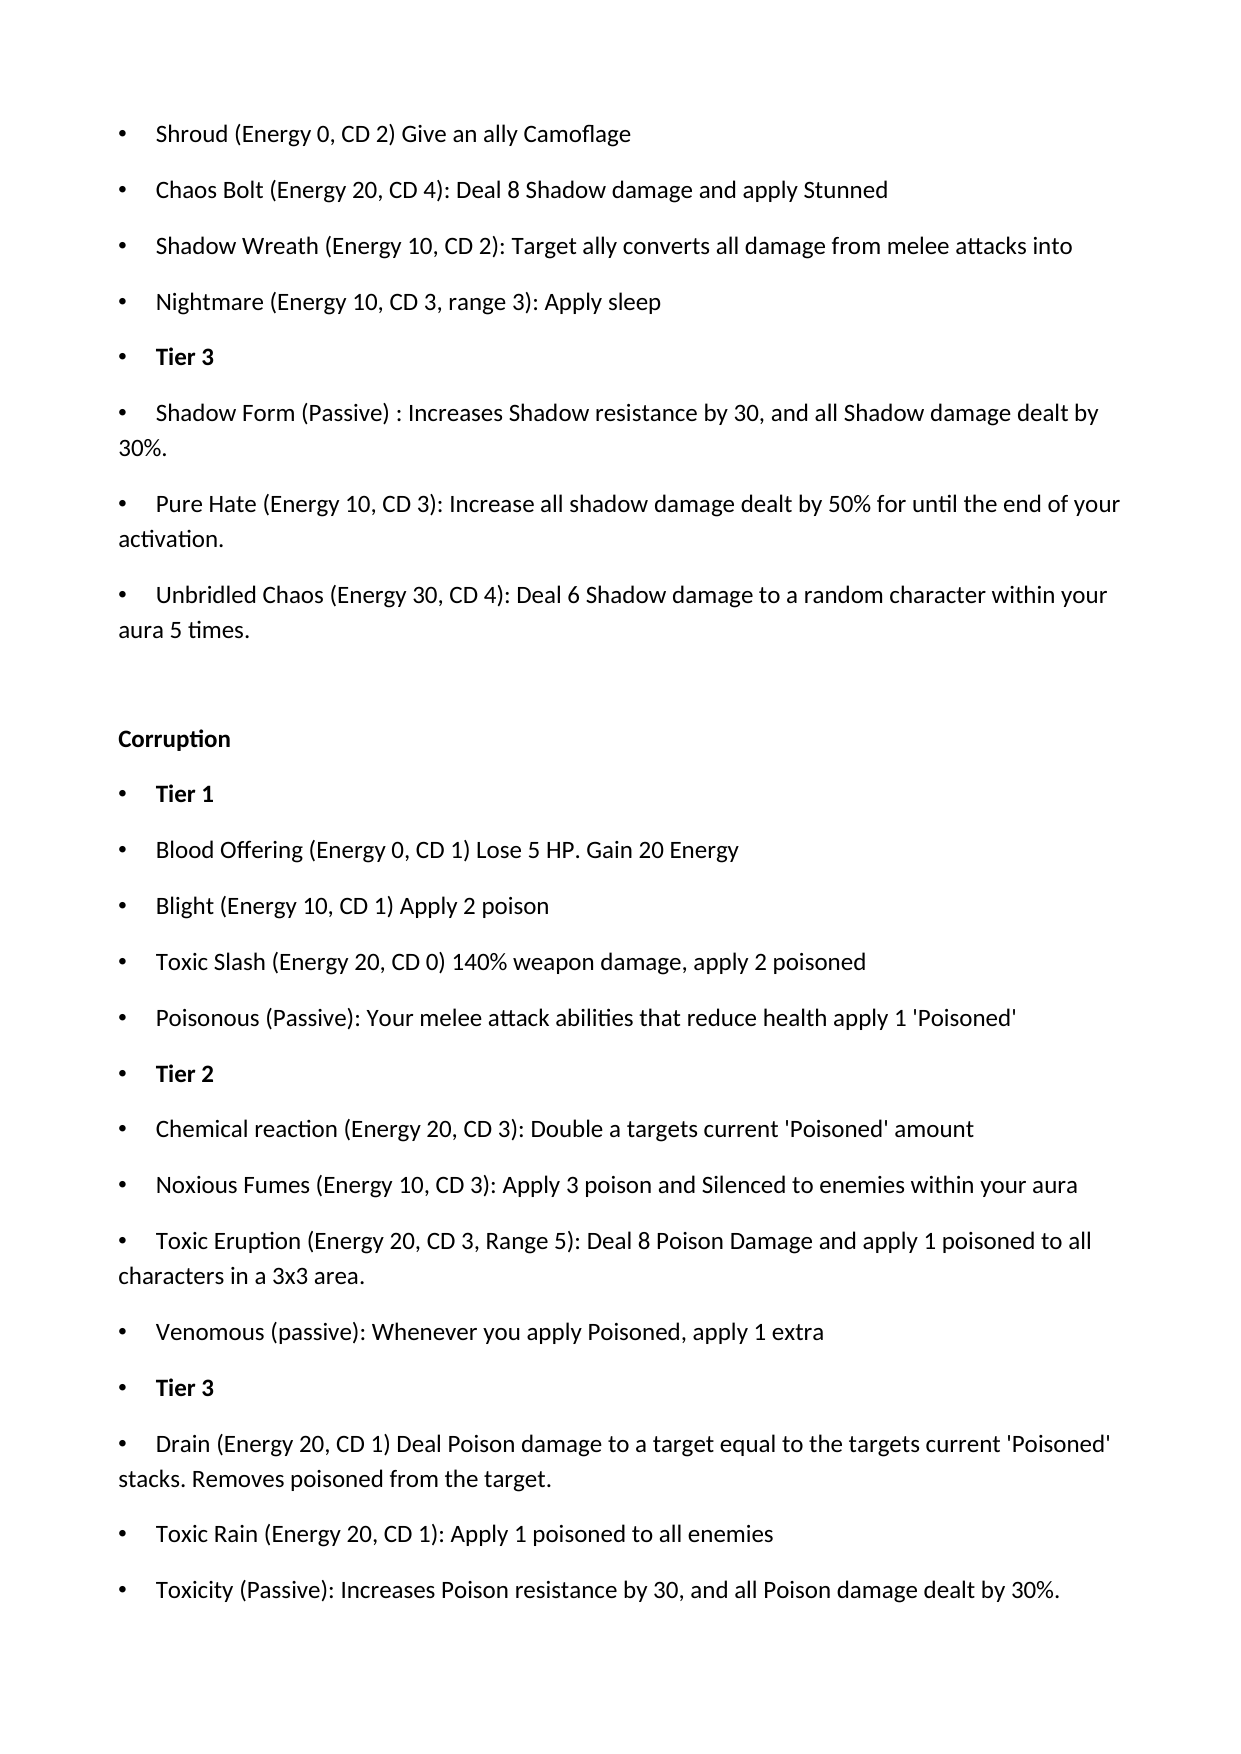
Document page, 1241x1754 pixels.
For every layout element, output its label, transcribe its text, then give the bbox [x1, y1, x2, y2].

list Pure Hate (Energy 10, CD 3): Increase all shadow damage dealt by 50% for until the end of your activation. [81, 488, 1122, 554]
list Venomous (passive): Whenever you apply Poisoned, apply 1 extra [81, 1316, 1122, 1347]
list Shroud (Energy 0, CD 2) Give an ally Camoflage [81, 118, 1122, 149]
list Toxic Slash (Energy 20, CD 0) 140% weapon damage, apply 2 poisoned [81, 946, 1122, 977]
list Shadow Form (Passive) : Increases Shadow resistance by 30, and all Shadow damage dealt by 30%. [81, 397, 1122, 463]
list Toxicity (Passive): Increases Poison resistance by 30, and all Poison damage dealt by 30%. [81, 1574, 1122, 1605]
list Nightmare (Energy 10, CD 3, range 3): Apply sleep [81, 286, 1122, 316]
list Chaos Bolt (Energy 20, CD 4): Deal 8 Shadow damage and apply Stunned [81, 174, 1122, 204]
list Poisonous (Passive): Your melee attack abilities that reduce health apply 1 'Poisoned' [81, 1002, 1122, 1032]
list Toxic Eruption (Energy 20, CD 3, Range 5): Deal 8 Poison Damage and apply 1 poisoned to all characters in a 3x3 area. [81, 1225, 1122, 1291]
list Tier 1 [81, 779, 1122, 809]
list Toxic Rain (Energy 20, CD 1): Apply 1 poisoned to all enemies [81, 1519, 1122, 1549]
list Noxious Fumes (Energy 10, CD 3): Apply 3 poison and Silenced to enemies within your aura [81, 1169, 1122, 1200]
list Blood Offering (Energy 0, CD 1) Lose 5 HP. Gain 20 Energy [81, 834, 1122, 865]
list Tier 3 [81, 341, 1122, 372]
list Shadow Wreath (Energy 10, CD 2): Target ally converts all damage from melee attacks into [81, 230, 1122, 260]
text Corruption [118, 723, 1122, 753]
list Blight (Energy 10, CD 1) Apply 2 poison [81, 890, 1122, 921]
list Unbridled Chaos (Energy 30, CD 4): Deal 6 Shadow damage to a random character within your aura 5 times. [81, 579, 1122, 644]
list Chemical reaction (Energy 20, CD 3): Double a targets current 'Poisoned' amount [81, 1114, 1122, 1144]
list Drain (Energy 20, CD 1) Deal Poison damage to a target equal to the targets current 'Poisoned' stacks. Removes poisoned from the target. [81, 1428, 1122, 1493]
list Tier 2 [81, 1058, 1122, 1088]
list Tier 3 [81, 1372, 1122, 1402]
